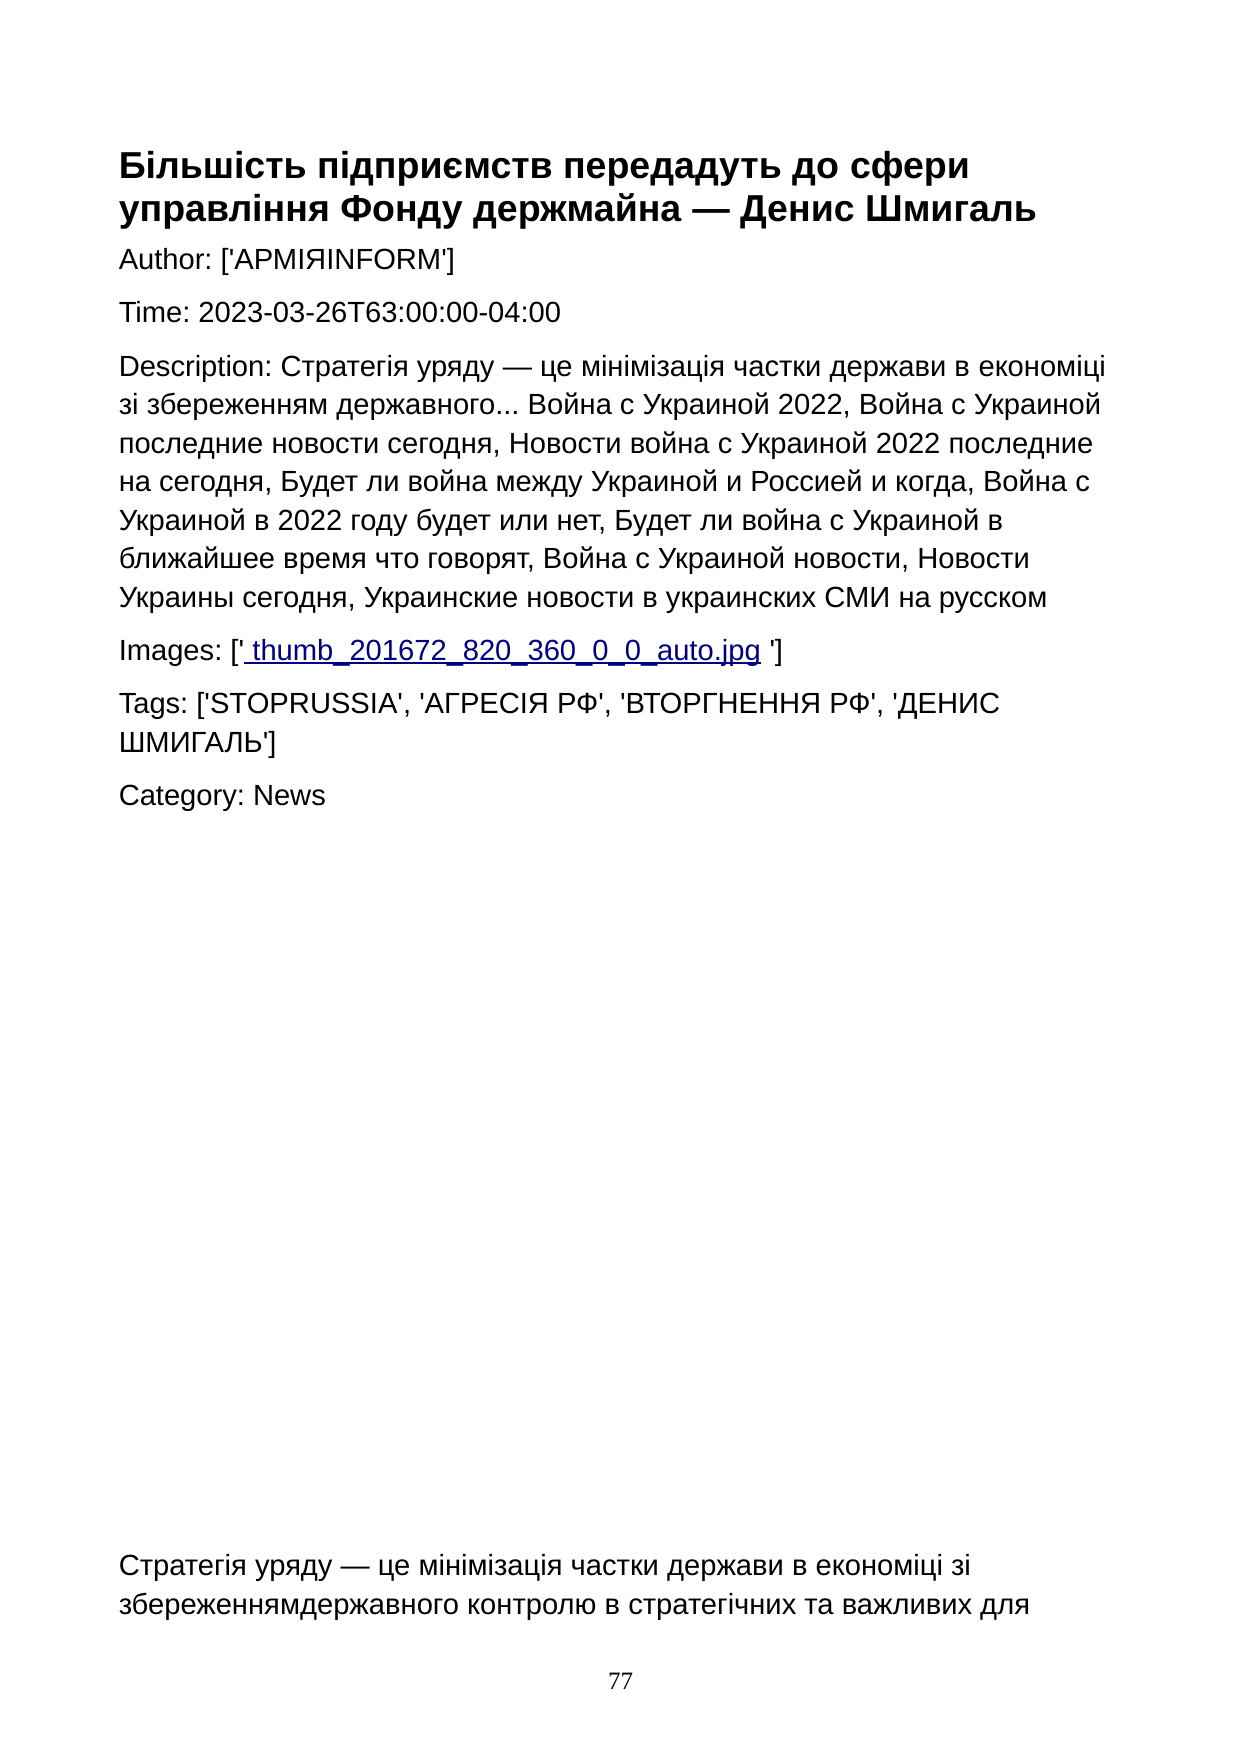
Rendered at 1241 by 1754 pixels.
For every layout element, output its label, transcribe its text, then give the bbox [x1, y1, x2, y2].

text Author: ['АРМІЯINFORM'] [118, 242, 1122, 276]
text Стратегія уряду — це мінімізація частки держави в економіці зі збереженнямдержавного контролю в стратегічних та важливих для [118, 1548, 1122, 1620]
text Description: Стратегія уряду — це мінімізація частки держави в економіці зі збереженням державного... Война с Украиной 2022, Война с Украиной последние новости сегодня, Новости война с Украиной 2022 последние на сегодня, Будет ли война между Украиной и Россией и когда, Война с Украиной в 2022 году будет или нет, Будет ли война с Украиной в ближайшее время что говорят, Война с Украиной новости, Новости Украины сегодня, Украинские новости в украинских СМИ на русском [118, 348, 1122, 613]
text Tags: ['STOPRUSSIA', 'АГРЕСІЯ РФ', 'ВТОРГНЕННЯ РФ', 'ДЕНИС ШМИГАЛЬ'] [118, 686, 1122, 758]
text Time: 2023-03-26T63:00:00-04:00 [118, 295, 1122, 329]
subtitle Більшість підприємств передадуть до сфери управління Фонду держмайна — Денис Шмигаль [118, 143, 1122, 230]
text Category: News [118, 778, 1122, 811]
text Images: [' thumb_201672_820_360_0_0_auto.jpg '] [118, 633, 1122, 666]
